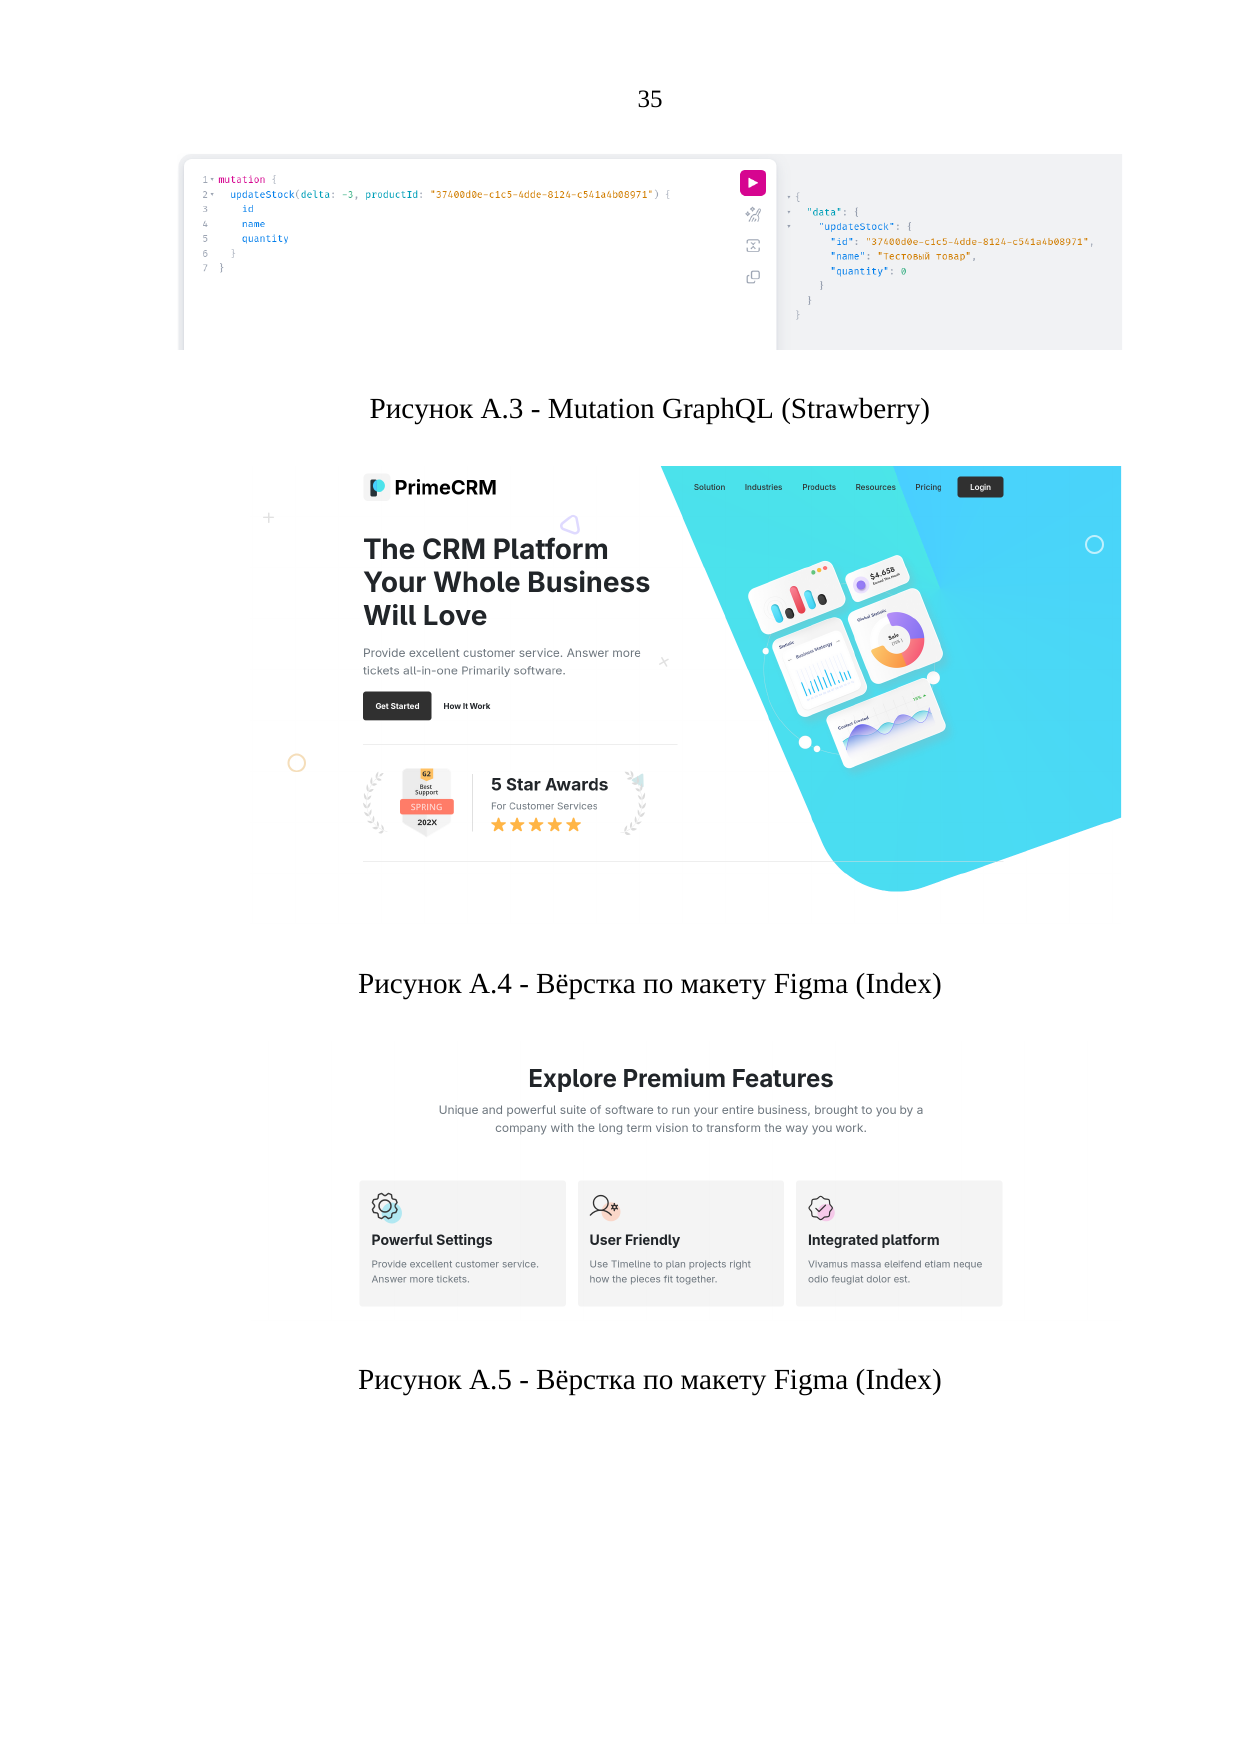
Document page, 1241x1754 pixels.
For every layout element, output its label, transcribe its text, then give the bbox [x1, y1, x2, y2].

picture [250, 1041, 1122, 1321]
text Рисунок А.5 - Вёрстка по макету Figma (Index) [177, 1362, 1122, 1396]
picture [250, 466, 1122, 924]
picture [177, 153, 1123, 350]
text Рисунок А.3 - Mutation GraphQL (Strawberry) [177, 392, 1122, 425]
text Рисунок А.4 - Вёрстка по макету Figma (Index) [177, 966, 1122, 999]
